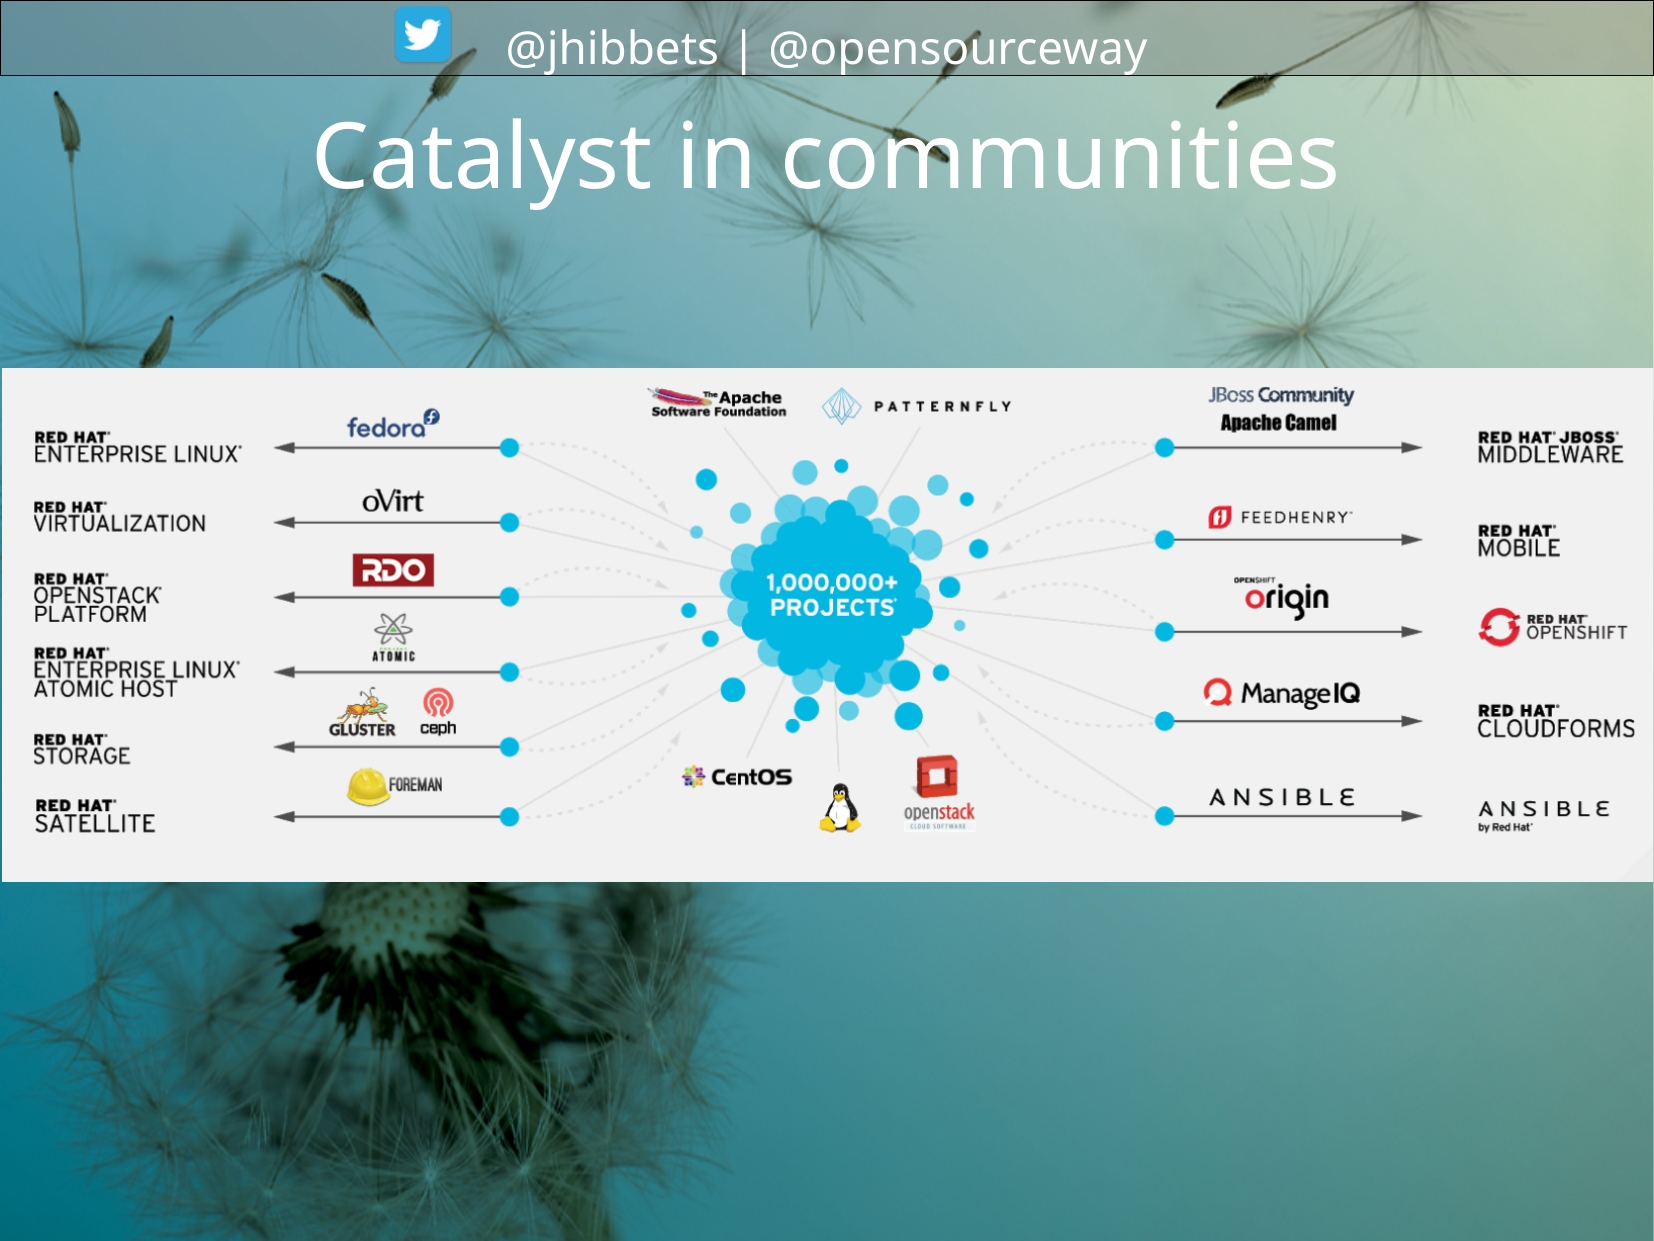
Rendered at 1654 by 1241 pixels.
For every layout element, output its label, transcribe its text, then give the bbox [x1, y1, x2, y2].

title Catalyst in communities [82, 49, 1571, 257]
picture [0, 76, 1654, 1241]
picture [393, 5, 454, 49]
